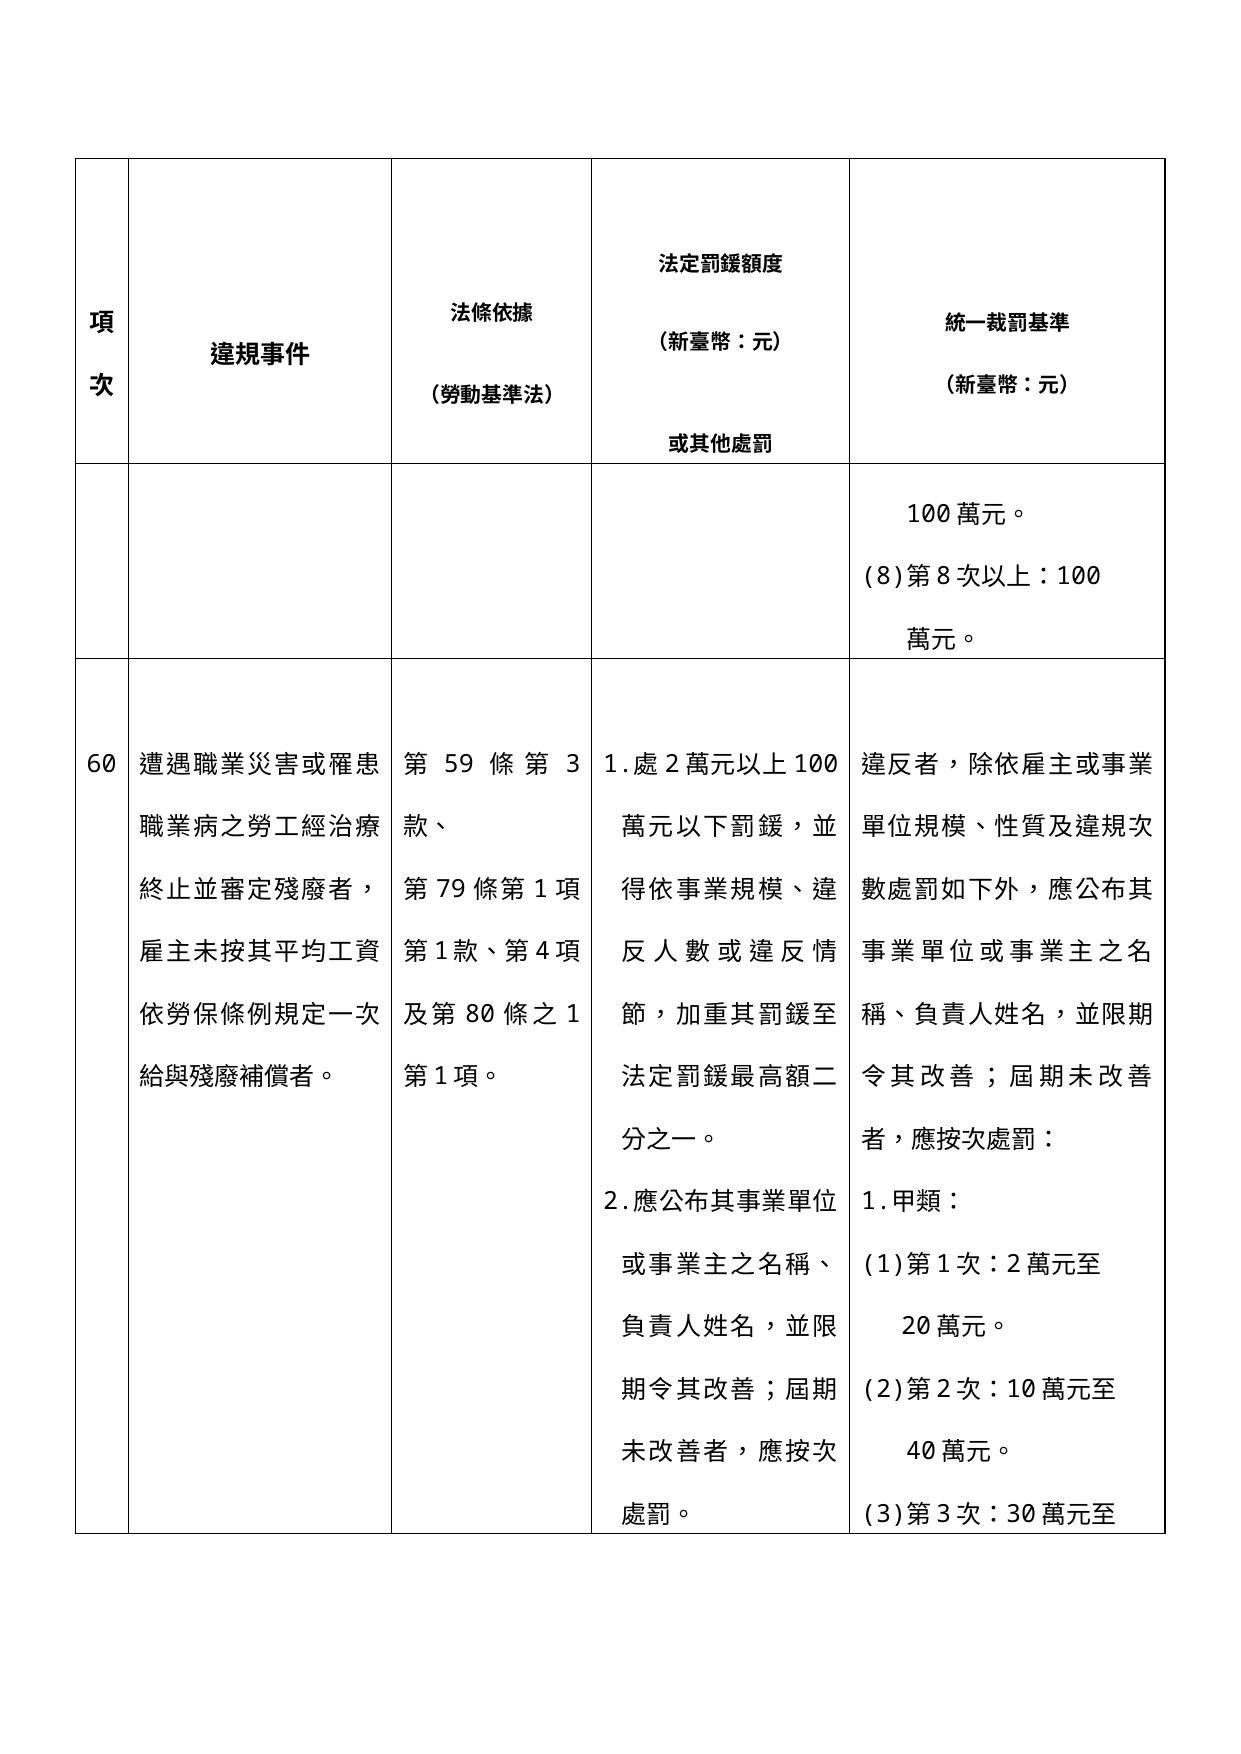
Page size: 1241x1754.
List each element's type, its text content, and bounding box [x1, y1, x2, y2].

table_cell [129, 464, 391, 658]
table_cell [76, 464, 128, 658]
table_cell 100萬元。 (8)第8次以上：100 萬元。 [850, 464, 1164, 658]
table_cell 遭遇職業災害或罹患職業病之勞工經治療終止並審定殘廢者，雇主未按其平均工資依勞保條例規定一次給與殘廢補償者。 [129, 659, 391, 1533]
table_header 違規事件 [129, 159, 391, 463]
table_cell [592, 464, 849, 658]
table_cell 違反者，除依雇主或事業單位規模、性質及違規次數處罰如下外，應公布其事業單位或事業主之名稱、負責人姓名，並限期令其改善；屆期未改善者，應按次處罰： 1.甲類： (1)第1次：2萬元至 20萬元。 (2)第2次：10萬元至 40萬元。 (3)第3次：30萬元至 [850, 659, 1164, 1533]
table_cell 1.處2萬元以上100萬元以下罰鍰，並得依事業規模、違反人數或違反情節，加重其罰鍰至法定罰鍰最高額二分之一。 2.應公布其事業單位或事業主之名稱、負責人姓名，並限期令其改善；屆期未改善者，應按次處罰。 [592, 659, 849, 1533]
table_cell [392, 464, 591, 658]
table_cell 60 [76, 659, 128, 1533]
table_header 法條依據 （勞動基準法） [392, 159, 591, 463]
table_header 項次 [76, 159, 128, 463]
table_cell 第59條第3款、 第79條第1項第1款、第4項及第80條之1第1項。 [392, 659, 591, 1533]
table_header 法定罰鍰額度 （新臺幣：元） 或其他處罰 [592, 159, 849, 463]
table_header 統一裁罰基準 （新臺幣：元） [850, 159, 1164, 463]
